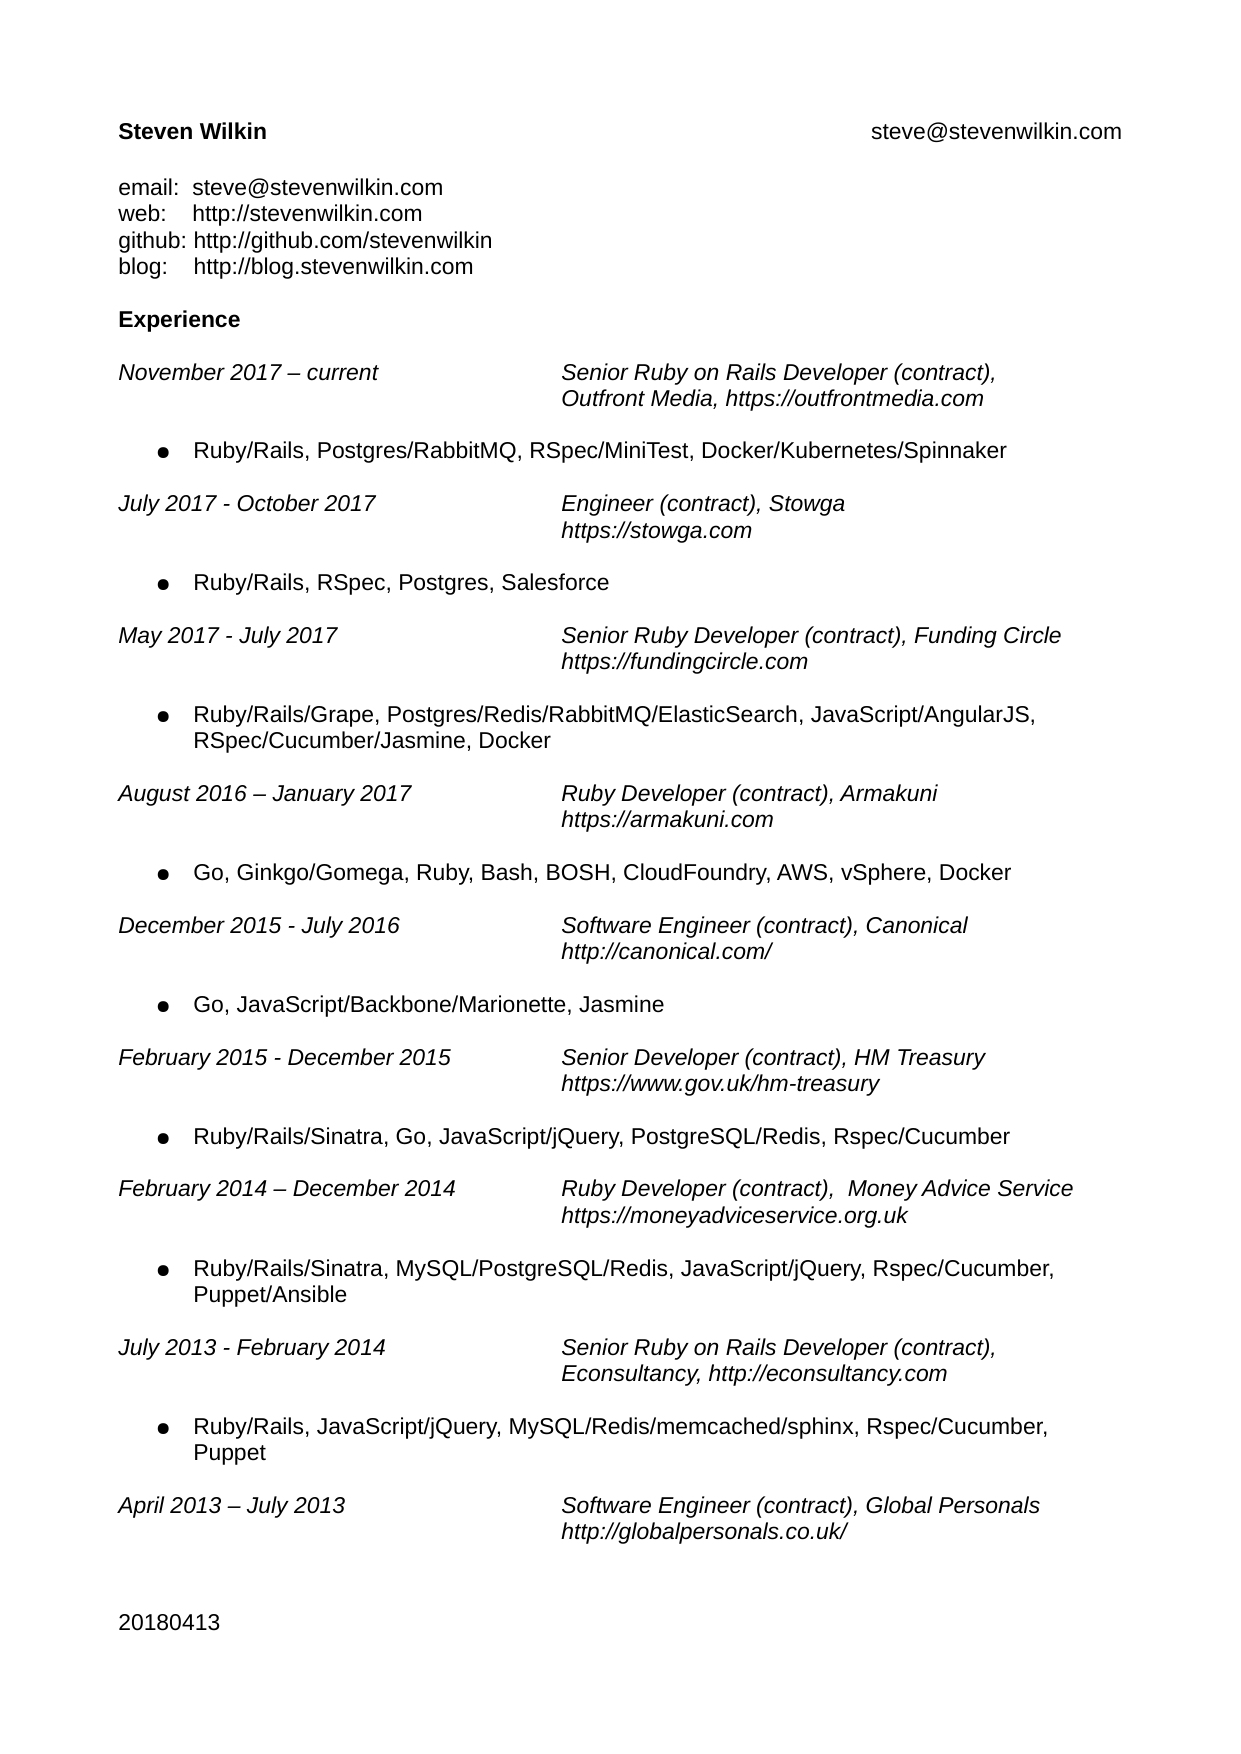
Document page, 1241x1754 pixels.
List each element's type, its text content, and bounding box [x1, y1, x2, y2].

text blog: http://blog.stevenwilkin.com [118, 253, 1122, 279]
list Ruby/Rails, JavaScript/jQuery, MySQL/Redis/memcached/sphinx, Rspec/Cucumber, Puppet [156, 1413, 1122, 1465]
text December 2015 - July 2016 Software Engineer (contract), Canonical [118, 912, 1122, 938]
text https://www.gov.uk/hm-treasury [118, 1070, 1122, 1096]
text https://fundingcircle.com [118, 648, 1122, 675]
list Ruby/Rails/Grape, Postgres/Redis/RabbitMQ/ElasticSearch, JavaScript/AngularJS, RSpec/Cucumber/Jasmine, Docker [156, 701, 1122, 754]
text https://armakuni.com [118, 806, 1122, 833]
list Ruby/Rails, Postgres/RabbitMQ, RSpec/MiniTest, Docker/Kubernetes/Spinnaker [156, 437, 1122, 464]
text github: http://github.com/stevenwilkin [118, 227, 1122, 253]
text email: steve@stevenwilkin.com [118, 174, 1122, 200]
list Ruby/Rails, RSpec, Postgres, Salesforce [156, 569, 1122, 596]
text https://stowga.com [118, 517, 1122, 543]
text February 2014 – December 2014 Ruby Developer (contract), Money Advice Service [118, 1175, 1122, 1202]
text August 2016 – January 2017 Ruby Developer (contract), Armakuni [118, 780, 1122, 806]
text Experience [118, 306, 1122, 332]
text https://moneyadviceservice.org.uk [118, 1202, 1122, 1228]
text Outfront Media, https://outfrontmedia.com [118, 385, 1122, 411]
list Ruby/Rails/Sinatra, MySQL/PostgreSQL/Redis, JavaScript/jQuery, Rspec/Cucumber, Puppet/Ansible [156, 1254, 1122, 1307]
text May 2017 - July 2017 Senior Ruby Developer (contract), Funding Circle [118, 622, 1122, 648]
text November 2017 – current Senior Ruby on Rails Developer (contract), [118, 358, 1122, 385]
list Go, JavaScript/Backbone/Marionette, Jasmine [156, 991, 1122, 1017]
list Go, Ginkgo/Gomega, Ruby, Bash, BOSH, CloudFoundry, AWS, vSphere, Docker [156, 859, 1122, 886]
text February 2015 - December 2015 Senior Developer (contract), HM Treasury [118, 1044, 1122, 1070]
text web: http://stevenwilkin.com [118, 200, 1122, 227]
text July 2017 - October 2017 Engineer (contract), Stowga [118, 490, 1122, 517]
text April 2013 – July 2013 Software Engineer (contract), Global Personals [118, 1492, 1122, 1518]
text July 2013 - February 2014 Senior Ruby on Rails Developer (contract), Econsultancy, http://econsultancy.com [118, 1333, 1122, 1386]
text http://globalpersonals.co.uk/ [118, 1518, 1122, 1544]
text http://canonical.com/ [118, 938, 1122, 964]
list Ruby/Rails/Sinatra, Go, JavaScript/jQuery, PostgreSQL/Redis, Rspec/Cucumber [156, 1123, 1122, 1149]
